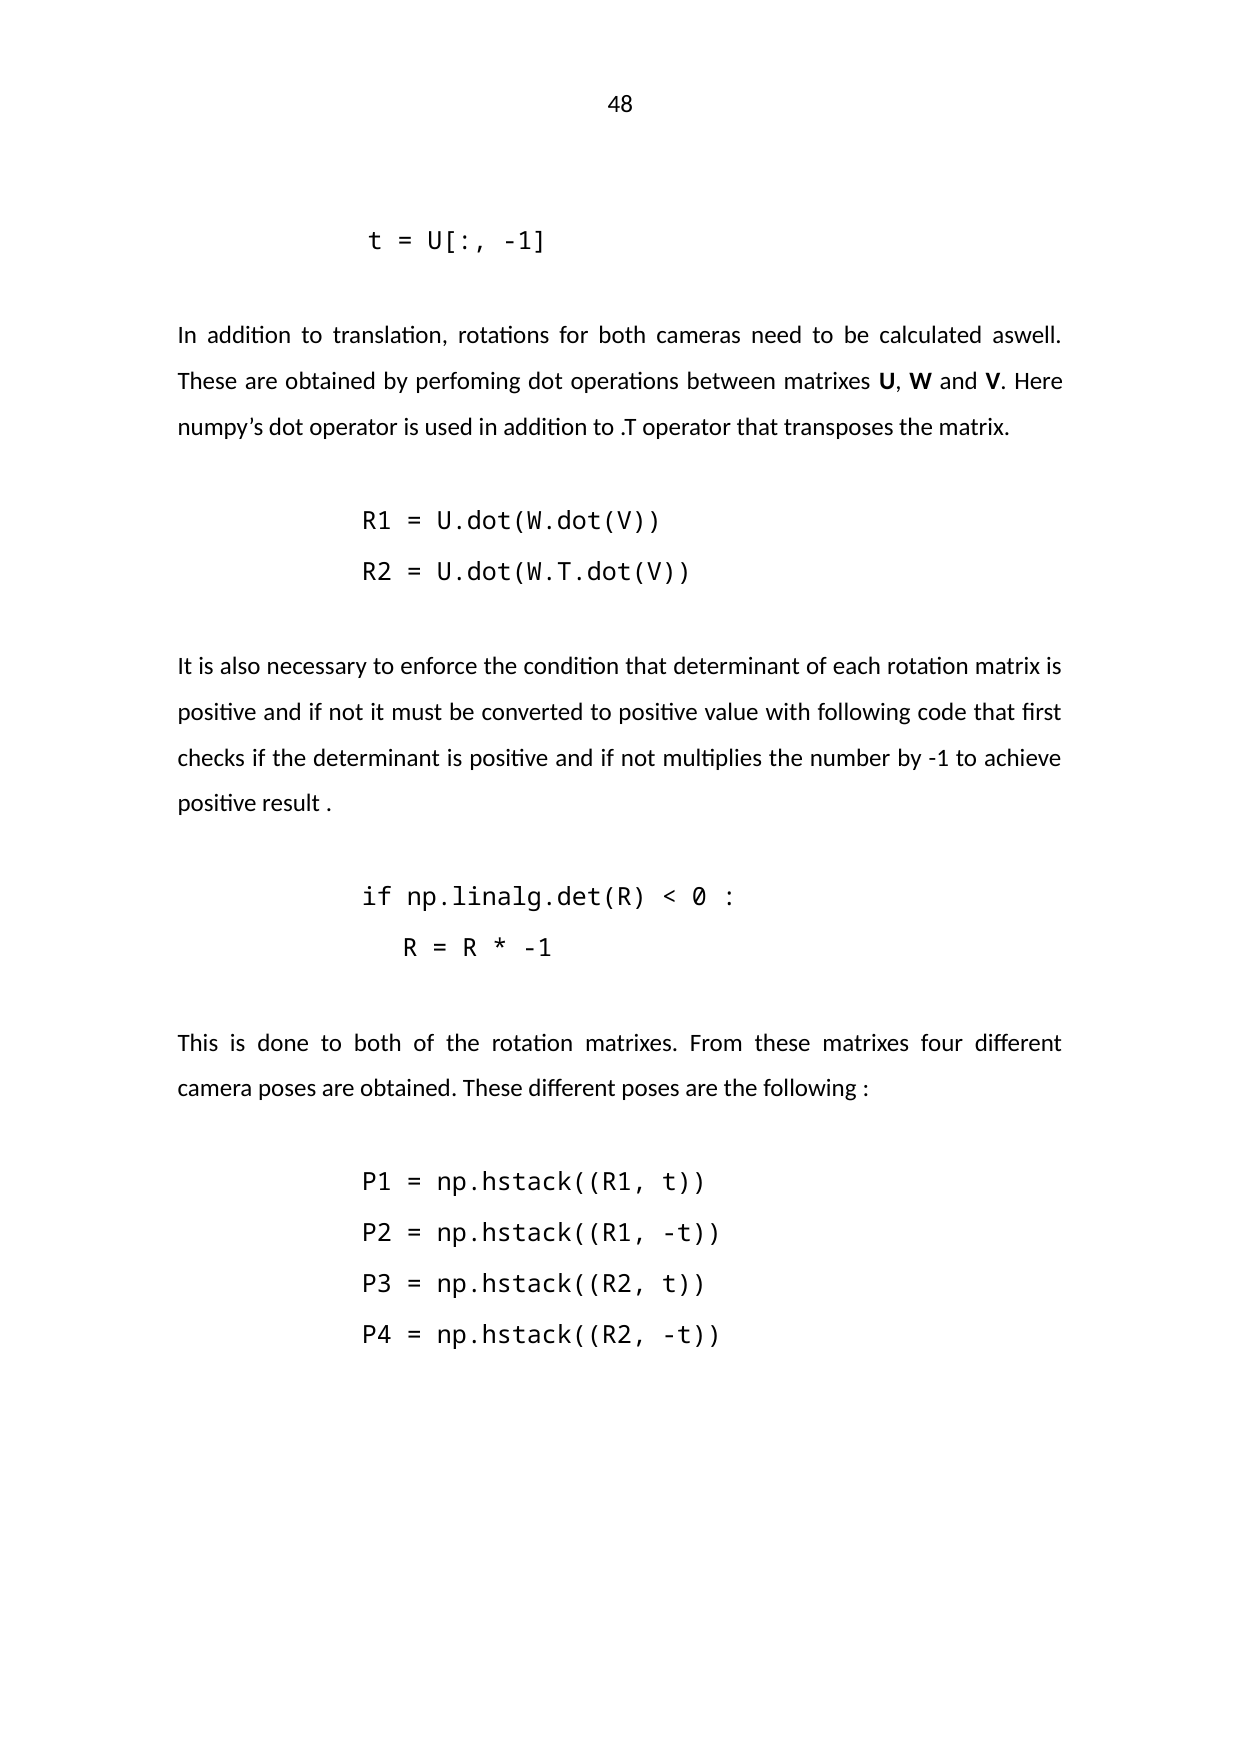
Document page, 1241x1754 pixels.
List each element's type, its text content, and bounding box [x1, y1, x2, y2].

text P3 = np.hstack((R2, t)) [177, 1266, 1063, 1300]
text It is also necessary to enforce the condition that determinant of each rotation matrix is positive and if not it must be converted to positive value with following code that first checks if the determinant is positive and if not multiplies the number by -1 to achieve positive result . [177, 650, 1063, 818]
text R1 = U.dot(W.dot(V)) [177, 503, 1063, 537]
text P1 = np.hstack((R1, t)) [177, 1164, 1063, 1198]
text R = R * -1 [177, 930, 1063, 964]
text t = U[:, -1] [177, 223, 1063, 257]
text if np.linalg.det(R) < 0 : [177, 879, 1063, 913]
text R2 = U.dot(W.T.dot(V)) [177, 554, 1063, 588]
text P4 = np.hstack((R2, -t)) [177, 1317, 1063, 1351]
text P2 = np.hstack((R1, -t)) [177, 1215, 1063, 1249]
text In addition to translation, rotations for both cameras need to be calculated aswell. These are obtained by perfoming dot operations between matrixes U, W and V. Here numpy’s dot operator is used in addition to .T operator that transposes the matrix. [177, 320, 1063, 442]
text This is done to both of the rotation matrixes. From these matrixes four different camera poses are obtained. These different poses are the following : [177, 1027, 1063, 1103]
